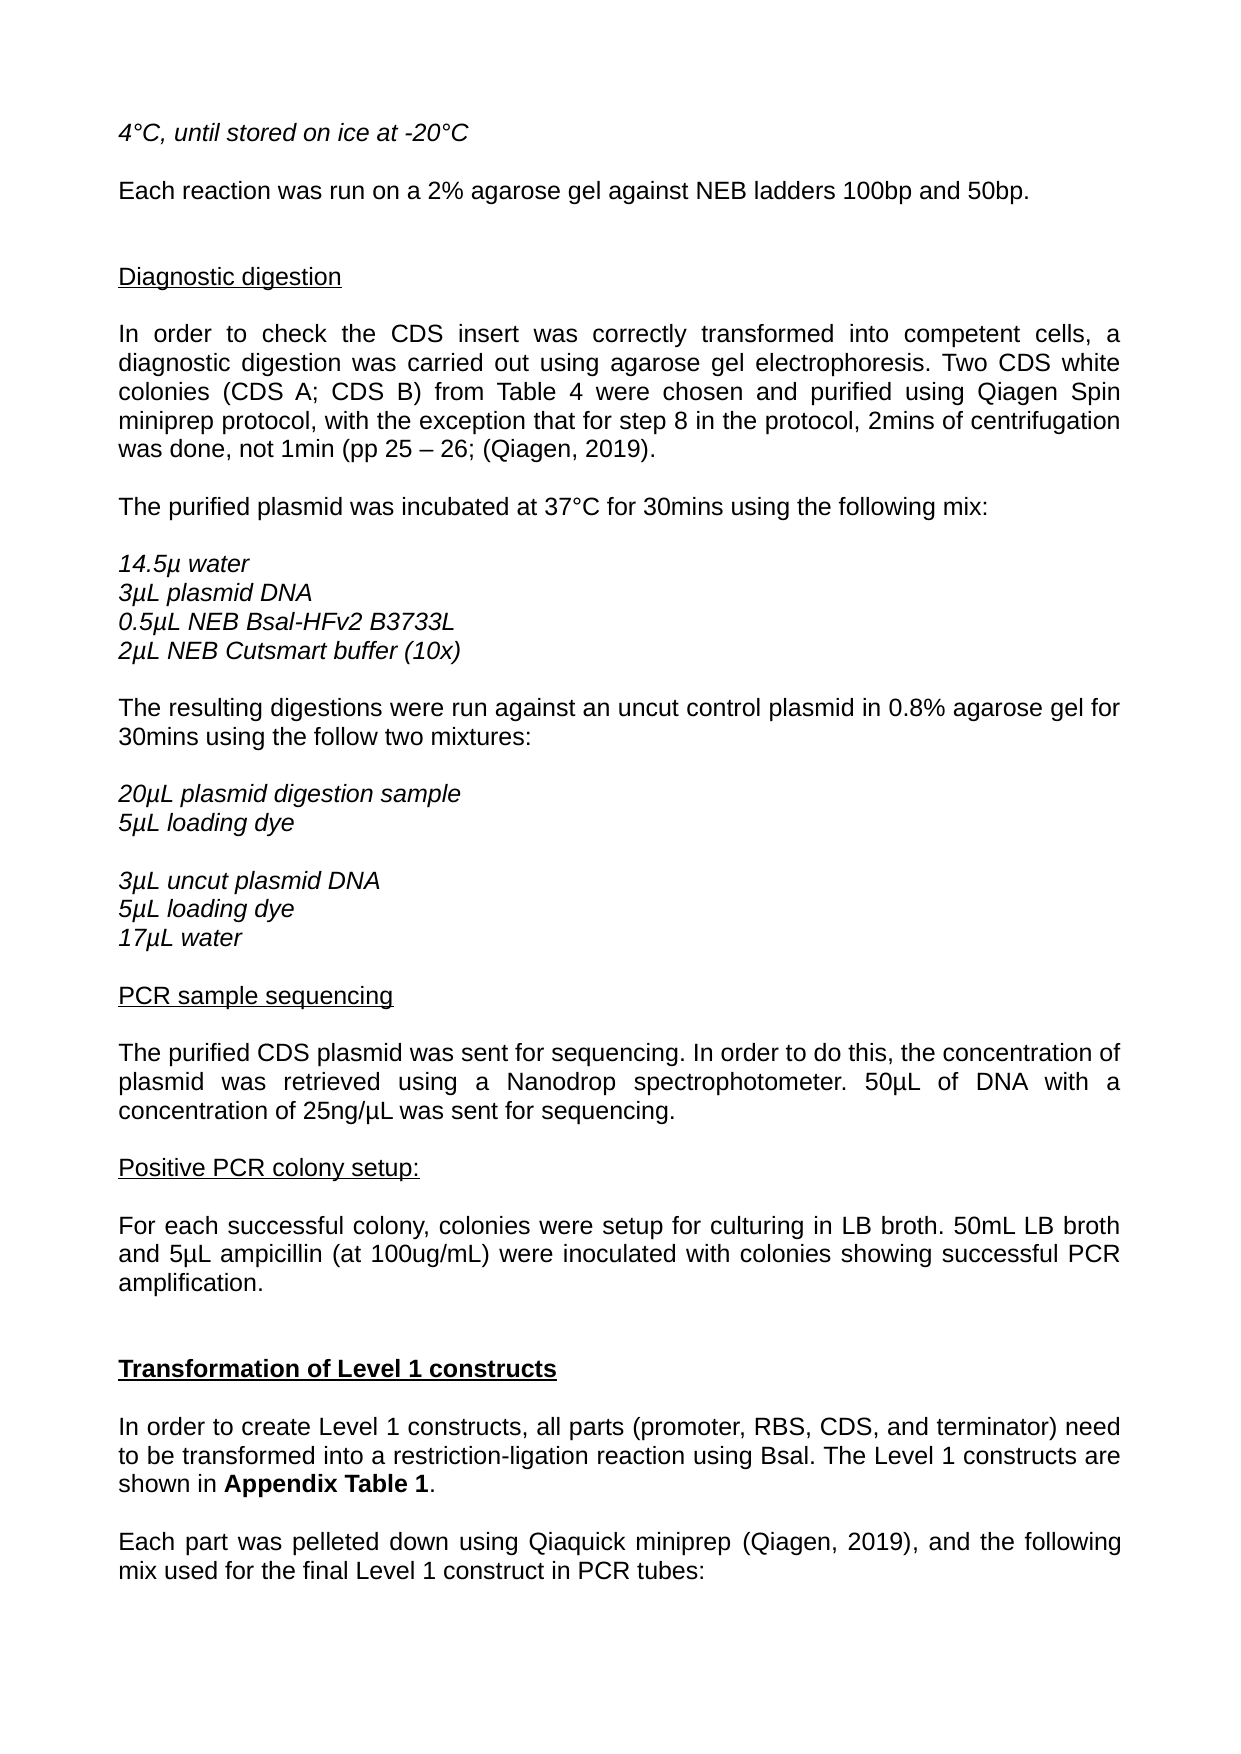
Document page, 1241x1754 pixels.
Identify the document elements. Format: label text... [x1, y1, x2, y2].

text PCR sample sequencing [118, 981, 1122, 1009]
text Each reaction was run on a 2% agarose gel against NEB ladders 100bp and 50bp. [118, 176, 1122, 204]
text Transformation of Level 1 constructs [118, 1354, 1122, 1383]
text 3µL uncut plasmid DNA [118, 866, 1122, 894]
text Diagnostic digestion [118, 262, 1122, 291]
text The purified CDS plasmid was sent for sequencing. In order to do this, the concentration of plasmid was retrieved using a Nanodrop spectrophotometer. 50µL of DNA with a concentration of 25ng/µL was sent for sequencing. [118, 1038, 1122, 1124]
text 3µL plasmid DNA [118, 578, 1122, 607]
text Each part was pelleted down using Qiaquick miniprep (Qiagen, 2019)⁠, and the following mix used for the final Level 1 construct in PCR tubes: [118, 1527, 1122, 1584]
text 20µL plasmid digestion sample [118, 779, 1122, 808]
text 5µL loading dye [118, 808, 1122, 837]
text For each successful colony, colonies were setup for culturing in LB broth. 50mL LB broth and 5µL ampicillin (at 100ug/mL) were inoculated with colonies showing successful PCR amplification. [118, 1211, 1122, 1297]
text 0.5µL NEB Bsal-HFv2 B3733L [118, 607, 1122, 636]
text 14.5µ water [118, 549, 1122, 578]
text The resulting digestions were run against an uncut control plasmid in 0.8% agarose gel for 30mins using the follow two mixtures: [118, 693, 1122, 751]
text In order to check the CDS insert was correctly transformed into competent cells, a diagnostic digestion was carried out using agarose gel electrophoresis. Two CDS white colonies (CDS A; CDS B) from Table 4 were chosen and purified using Qiagen Spin miniprep protocol, with the exception that for step 8 in the protocol, 2mins of centrifugation was done, not 1min (pp 25 – 26; (Qiagen, 2019)⁠. [118, 319, 1122, 463]
text Positive PCR colony setup: [118, 1153, 1122, 1182]
text 2µL NEB Cutsmart buffer (10x) [118, 636, 1122, 664]
text 17µL water [118, 923, 1122, 952]
text 5µL loading dye [118, 894, 1122, 923]
text In order to create Level 1 constructs, all parts (promoter, RBS, CDS, and terminator) need to be transformed into a restriction-ligation reaction using Bsal. The Level 1 constructs are shown in Appendix Table 1. [118, 1412, 1122, 1498]
text 4°C, until stored on ice at -20°C [118, 118, 1122, 147]
text The purified plasmid was incubated at 37°C for 30mins using the following mix: [118, 492, 1122, 521]
